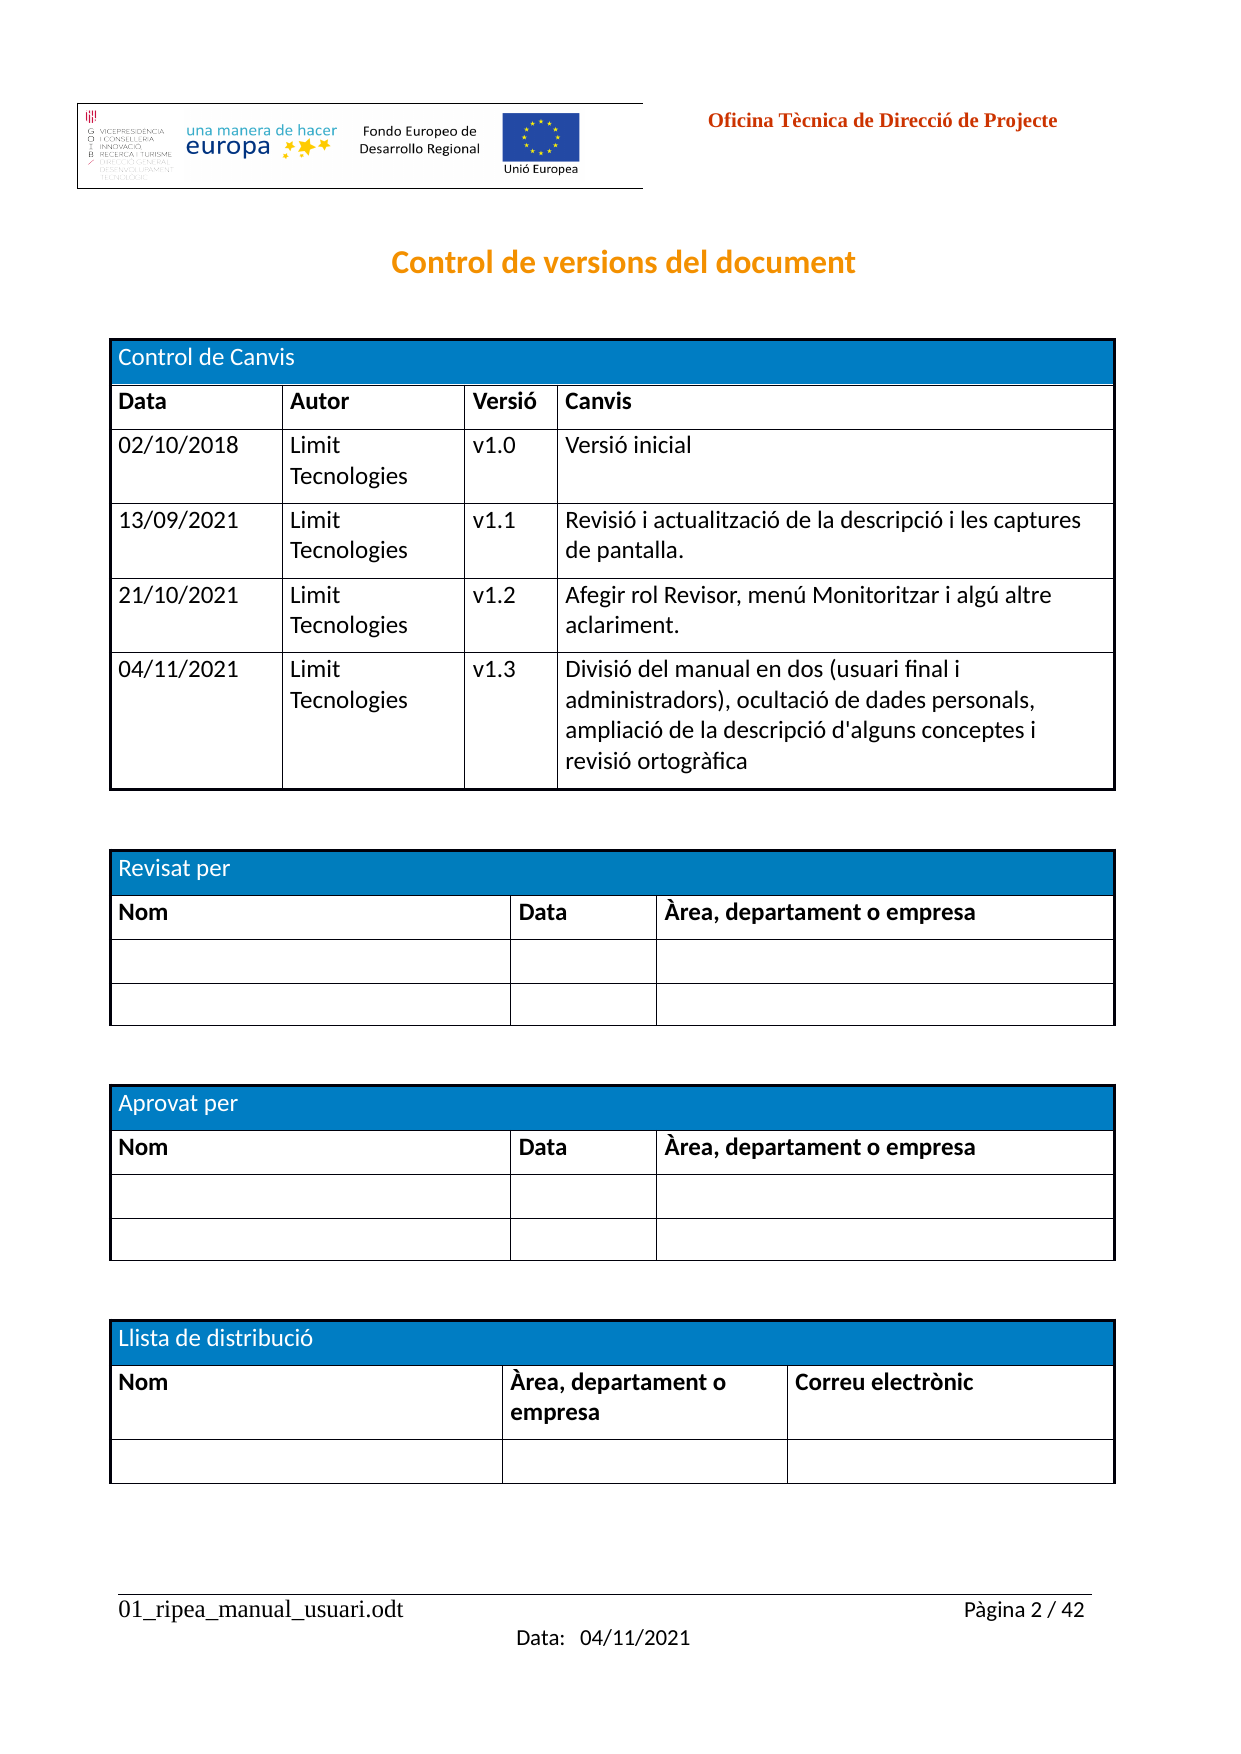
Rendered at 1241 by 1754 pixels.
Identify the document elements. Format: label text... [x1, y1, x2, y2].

table_cell 02/10/2018 [112, 430, 282, 503]
table_cell [112, 984, 510, 1025]
table_cell Data [112, 386, 282, 428]
table_cell 04/11/2021 [112, 653, 282, 788]
table_header Revisat per [112, 852, 1113, 895]
table_cell Limit Tecnologies [283, 430, 464, 503]
table_cell Nom [112, 1131, 510, 1174]
table_cell Data [511, 896, 656, 939]
table_cell Nom [112, 1366, 502, 1439]
table_cell [657, 940, 1113, 983]
table_cell Afegir rol Revisor, menú Monitoritzar i algú altre aclariment. [558, 579, 1113, 652]
table_cell Versió inicial [558, 430, 1113, 503]
table_header Llista de distribució [112, 1322, 1113, 1365]
table_cell Àrea, departament o empresa [657, 896, 1113, 939]
table_cell [788, 1440, 1113, 1483]
table_cell v1.2 [465, 579, 557, 652]
table_cell 13/09/2021 [112, 504, 282, 578]
table_cell Correu electrònic [788, 1366, 1113, 1439]
table_cell Nom [112, 896, 510, 939]
picture [184, 108, 585, 182]
table_cell [511, 1175, 656, 1218]
table_header Aprovat per [112, 1087, 1113, 1130]
table_cell [511, 984, 656, 1025]
table_cell Àrea, departament o empresa [503, 1366, 787, 1439]
picture [82, 108, 178, 182]
table_cell Divisió del manual en dos (usuari final i administradors), ocultació de dades personals, ampliació de la descripció d'alguns conceptes i revisió ortogràfica [558, 653, 1113, 788]
table_cell [657, 1175, 1113, 1218]
table_cell [657, 1219, 1113, 1260]
table_cell Àrea, departament o empresa [657, 1131, 1113, 1174]
table_cell v1.3 [465, 653, 557, 788]
table_cell v1.1 [465, 504, 557, 578]
table_cell Revisió i actualització de la descripció i les captures de pantalla. [558, 504, 1113, 578]
table_cell Data [511, 1131, 656, 1174]
table_cell [112, 940, 510, 983]
table_cell [511, 1219, 656, 1260]
table_cell Canvis [558, 386, 1113, 428]
table_cell [112, 1219, 510, 1260]
table_cell [511, 940, 656, 983]
table_cell Limit Tecnologies [283, 579, 464, 652]
table_cell Limit Tecnologies [283, 504, 464, 578]
table_header Control de Canvis [112, 341, 1113, 384]
table_cell Autor [283, 386, 464, 428]
table_cell 21/10/2021 [112, 579, 282, 652]
table_cell [112, 1440, 502, 1483]
subtitle Control de versions del document [118, 241, 1122, 282]
table_cell Limit Tecnologies [283, 653, 464, 788]
table_cell [503, 1440, 787, 1483]
table_cell Versió [465, 386, 557, 428]
table_cell v1.0 [465, 430, 557, 503]
table_cell [112, 1175, 510, 1218]
table_cell [657, 984, 1113, 1025]
